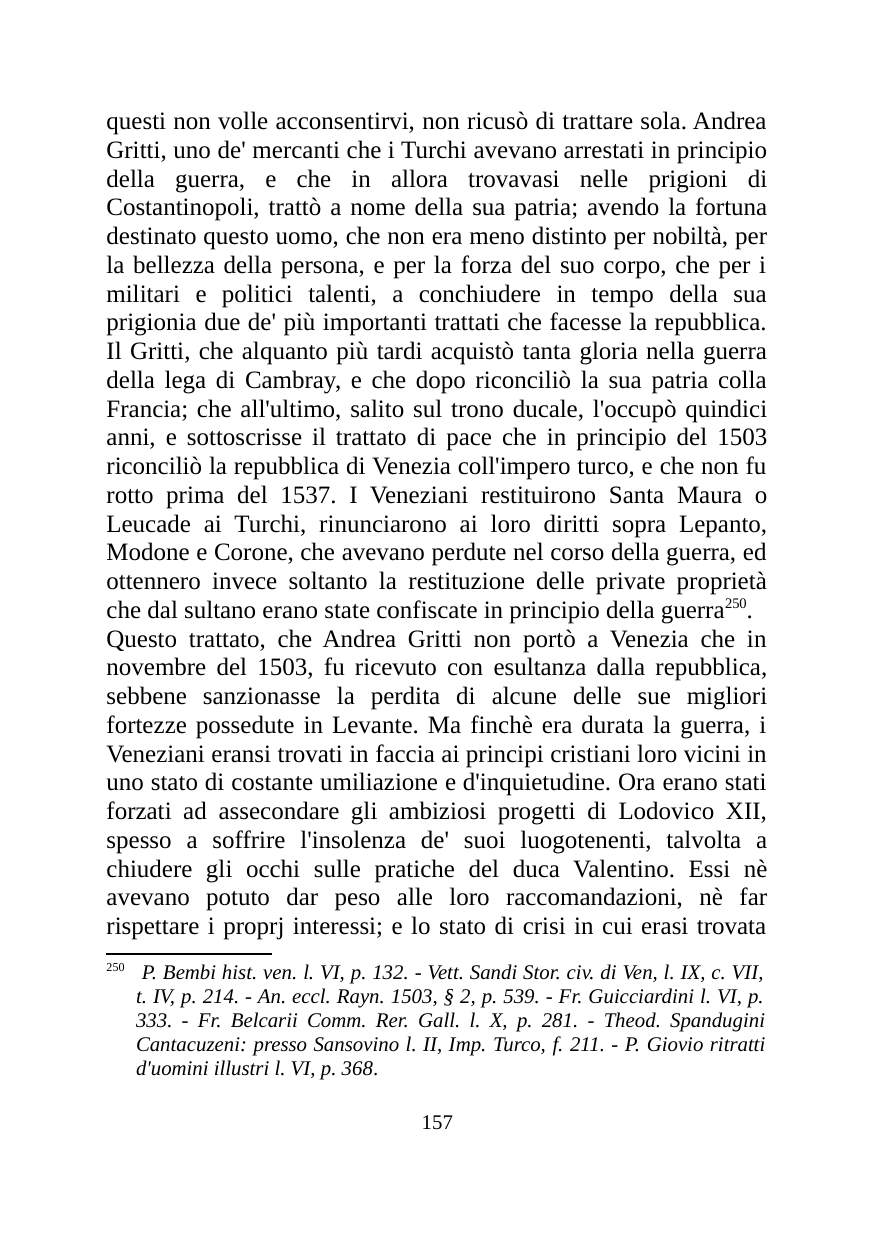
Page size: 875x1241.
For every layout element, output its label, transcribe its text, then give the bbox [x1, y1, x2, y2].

text questi non volle acconsentirvi, non ricusò di trattare sola. Andrea Gritti, uno de' mercanti che i Turchi avevano arrestati in principio della guerra, e che in allora trovavasi nelle prigioni di Costantinopoli, trattò a nome della sua patria; avendo la fortuna destinato questo uomo, che non era meno distinto per nobiltà, per la bellezza della persona, e per la forza del suo corpo, che per i militari e politici talenti, a conchiudere in tempo della sua prigionia due de' più importanti trattati che facesse la repubblica. Il Gritti, che alquanto più tardi acquistò tanta gloria nella guerra della lega di Cambray, e che dopo riconciliò la sua patria colla Francia; che all'ultimo, salito sul trono ducale, l'occupò quindici anni, e sottoscrisse il trattato di pace che in principio del 1503 riconciliò la repubblica di Venezia coll'impero turco, e che non fu rotto prima del 1537. I Veneziani restituirono Santa Maura o Leucade ai Turchi, rinunciarono ai loro diritti sopra Lepanto, Modone e Corone, che avevano perdute nel corso della guerra, ed ottennero invece soltanto la restituzione delle private proprietà che dal sultano erano state confiscate in principio della guerra. [106, 106, 768, 624]
text P. Bembi hist. ven. l. VI, p. 132. - Vett. Sandi Stor. civ. di Ven, l. IX, c. VII, t. IV, p. 214. - An. eccl. Rayn. 1503, § 2, p. 539. - Fr. Guicciardini l. VI, p. 333. - Fr. Belcarii Comm. Rer. Gall. l. X, p. 281. - Theod. Spandugini Cantacuzeni: presso Sansovino l. II, Imp. Turco, f. 211. - P. Giovio ritratti d'uomini illustri l. VI, p. 368. [106, 960, 768, 1080]
text Questo trattato, che Andrea Gritti non portò a Venezia che in novembre del 1503, fu ricevuto con esultanza dalla repubblica, sebbene sanzionasse la perdita di alcune delle sue migliori fortezze possedute in Levante. Ma finchè era durata la guerra, i Veneziani eransi trovati in faccia ai principi cristiani loro vicini in uno stato di costante umiliazione e d'inquietudine. Ora erano stati forzati ad assecondare gli ambiziosi progetti di Lodovico XII, spesso a soffrire l'insolenza de' suoi luogotenenti, talvolta a chiudere gli occhi sulle pratiche del duca Valentino. Essi nè avevano potuto dar peso alle loro raccomandazioni, nè far rispettare i proprj interessi; e lo stato di crisi in cui erasi trovata [106, 624, 768, 940]
